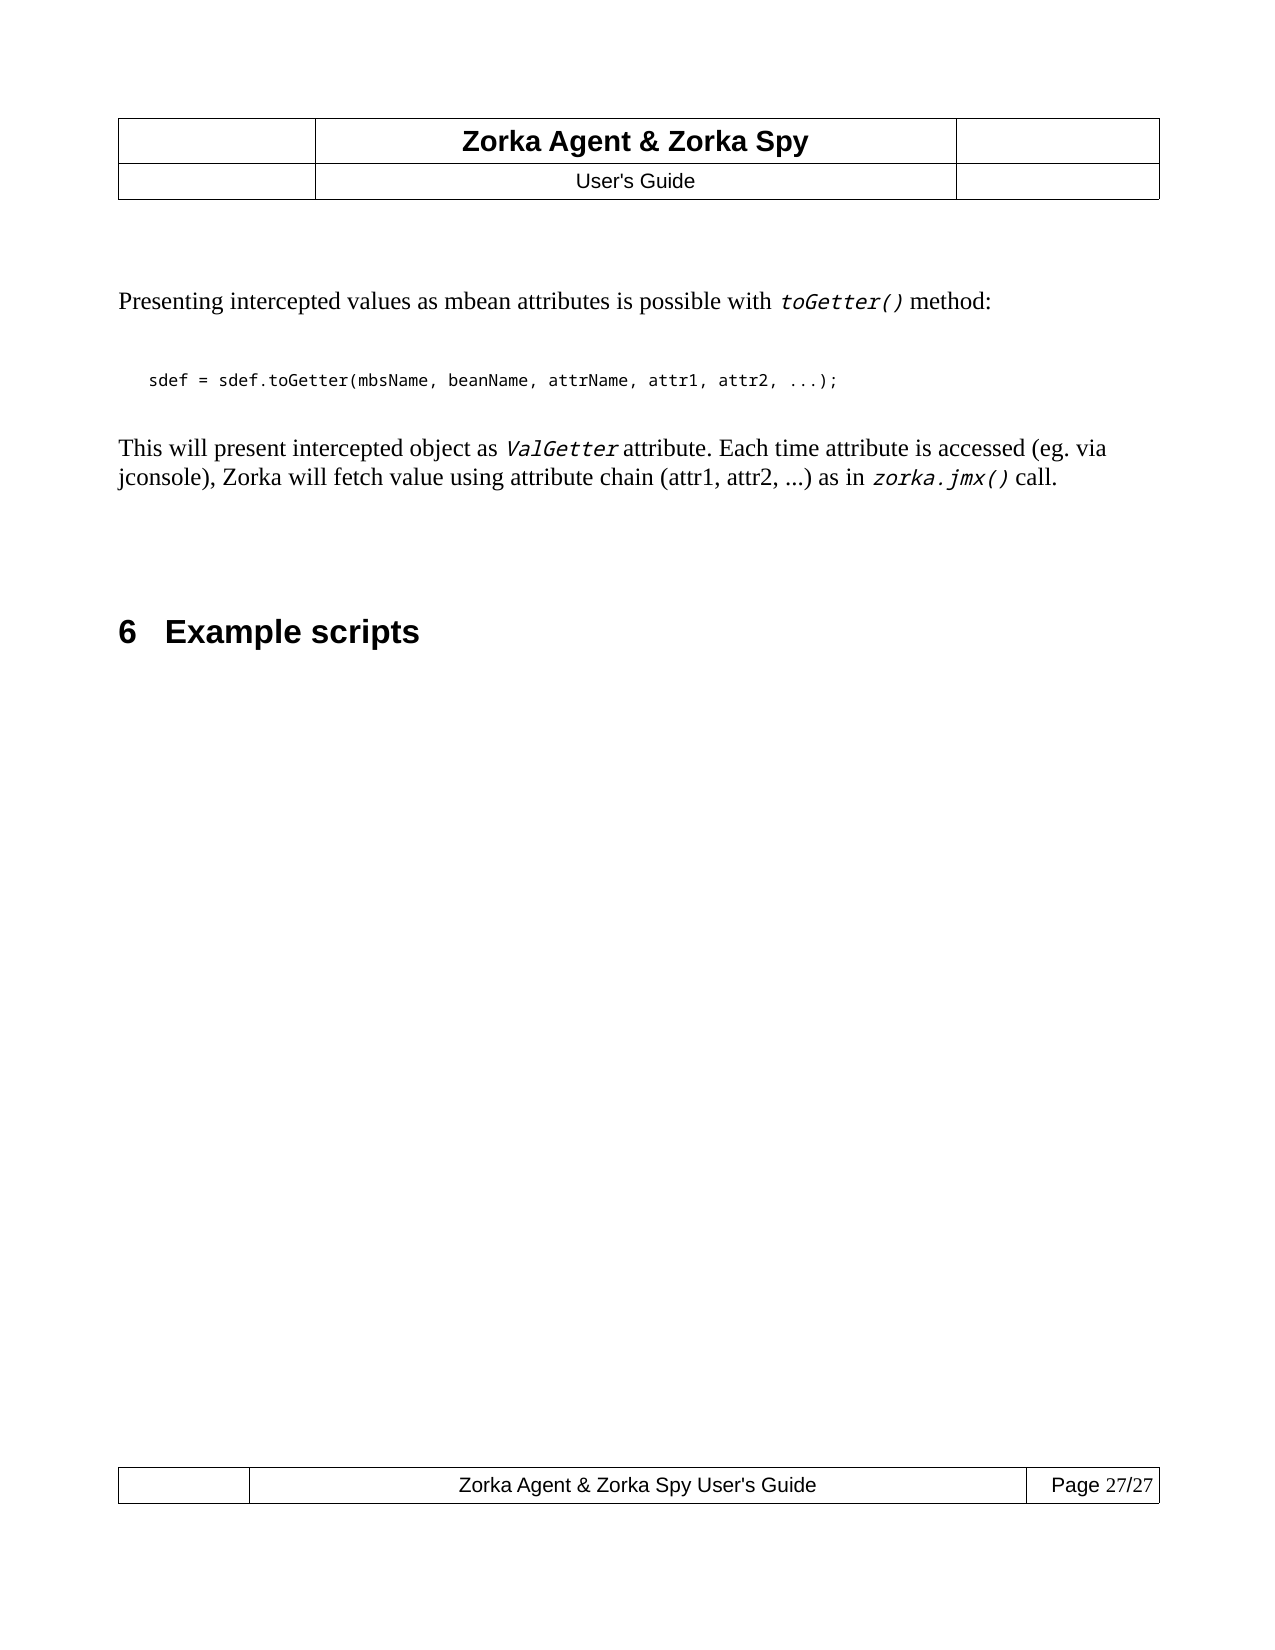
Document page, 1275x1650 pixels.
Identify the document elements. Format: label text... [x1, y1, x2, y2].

text Presenting intercepted values as mbean attributes is possible with toGetter() method: [118, 286, 1157, 315]
subtitle Example scripts [118, 612, 1157, 650]
text This will present intercepted object as ValGetter attribute. Each time attribute is accessed (eg. via jconsole), Zorka will fetch value using attribute chain (attr1, attr2, ...) as in zorka.jmx() call. [118, 433, 1157, 492]
text sdef = sdef.toGetter(mbsName, beanName, attrName, attr1, attr2, ...); [148, 369, 1157, 392]
